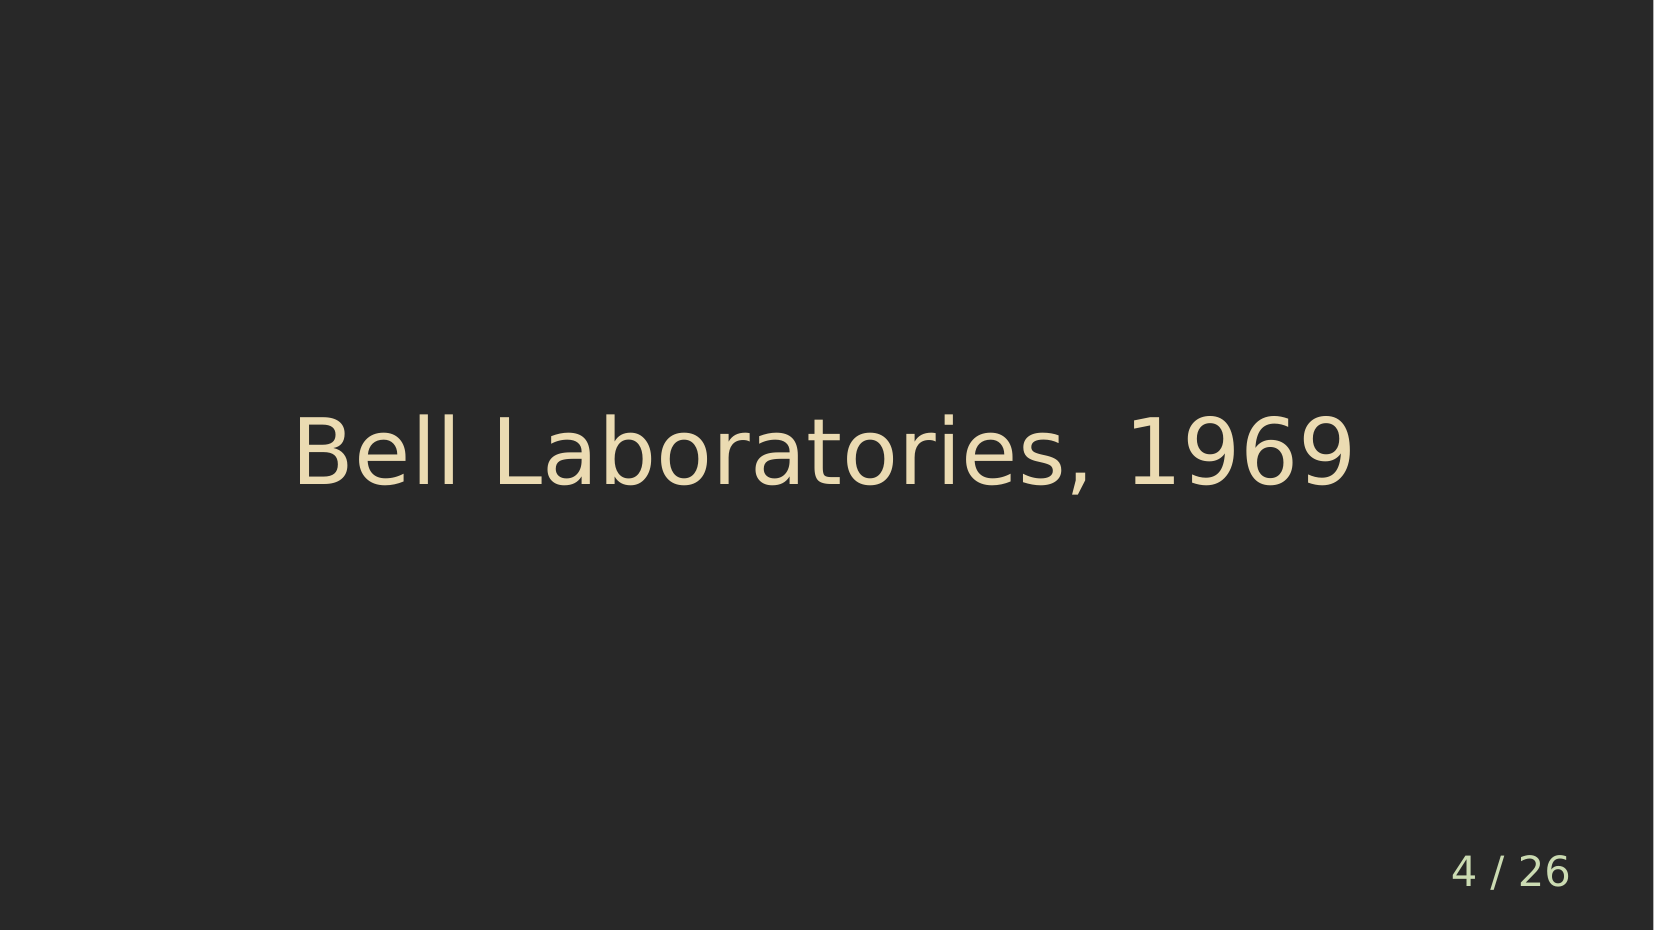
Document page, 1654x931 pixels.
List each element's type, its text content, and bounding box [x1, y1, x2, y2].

text_box Bell Laboratories, 1969 [75, 117, 1576, 788]
